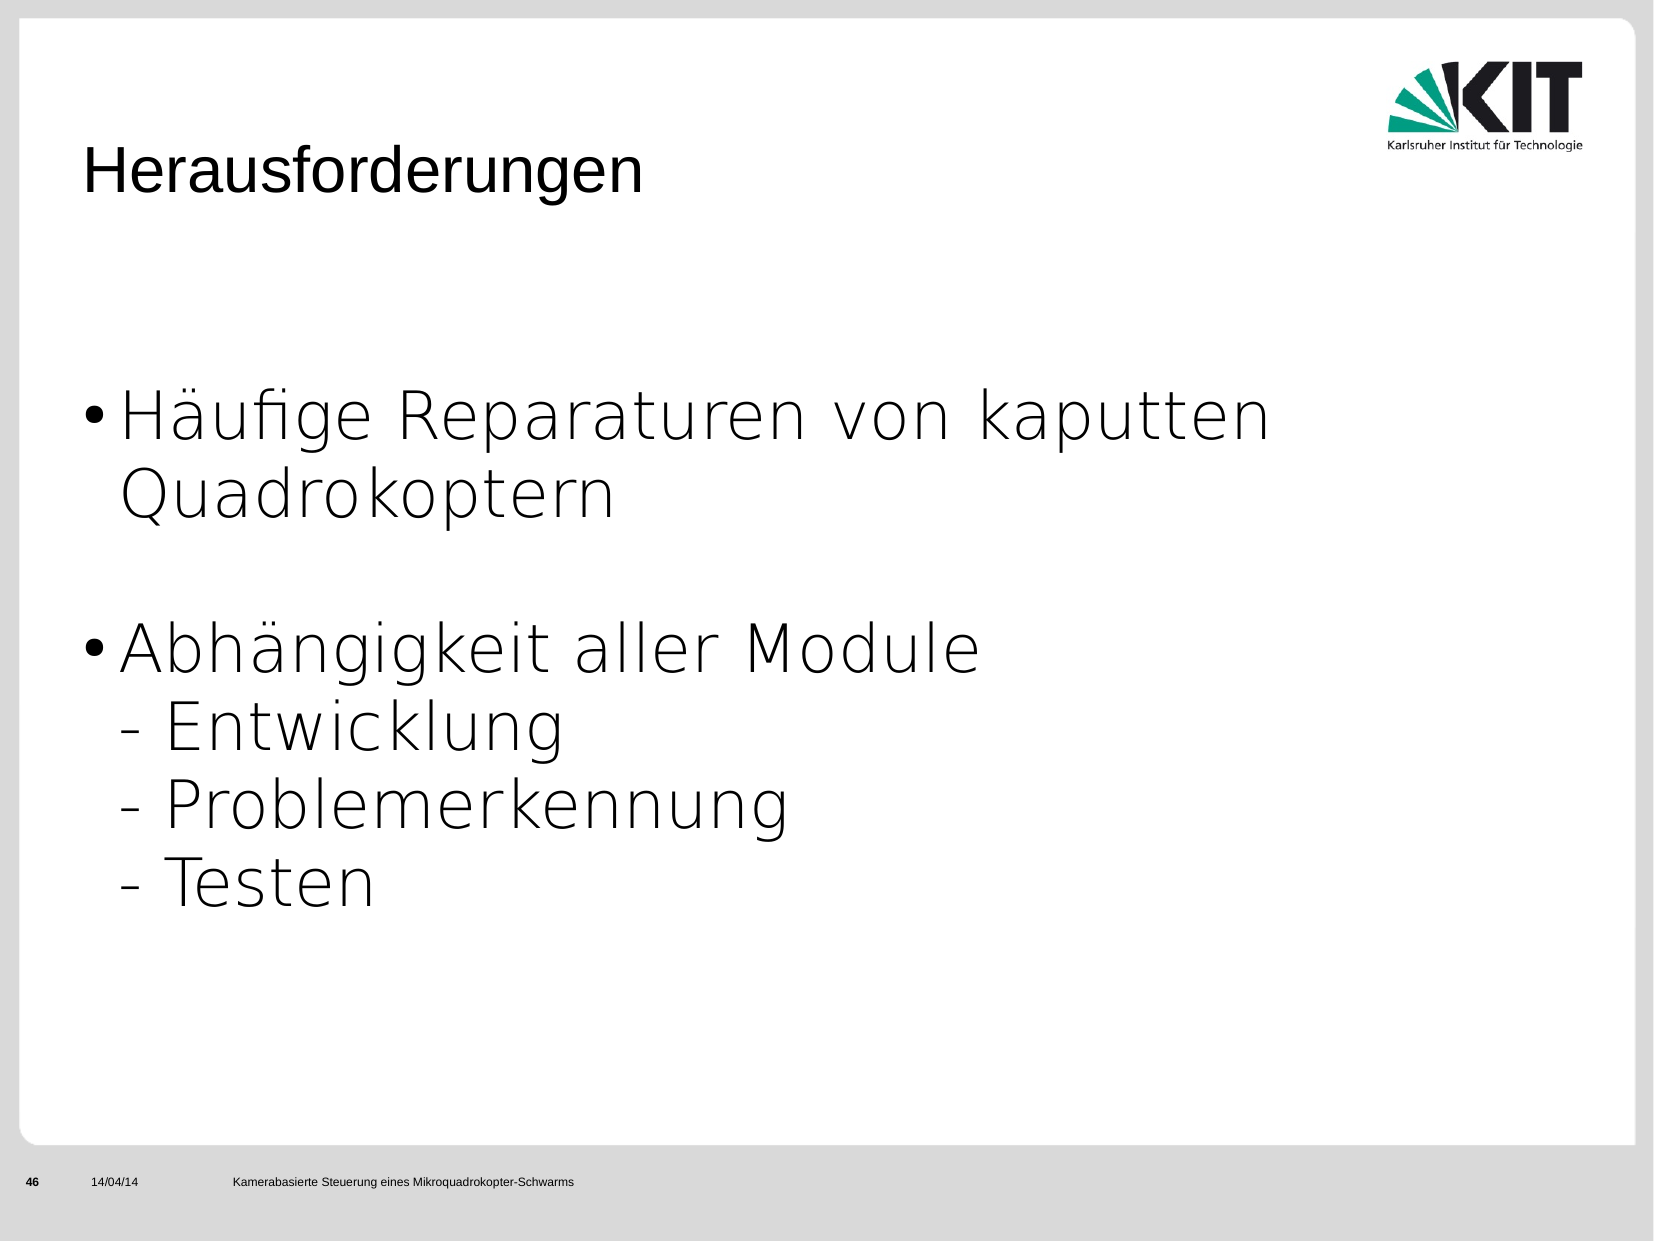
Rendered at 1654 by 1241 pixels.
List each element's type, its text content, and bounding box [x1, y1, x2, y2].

subtitle Häufige Reparaturen von kaputten Quadrokoptern Abhängigkeit aller Module - Entwicklung - Problemerkennung - Testen [82, 290, 1571, 1010]
title Herausforderungen [82, 49, 1571, 257]
picture [0, 0, 1654, 1241]
